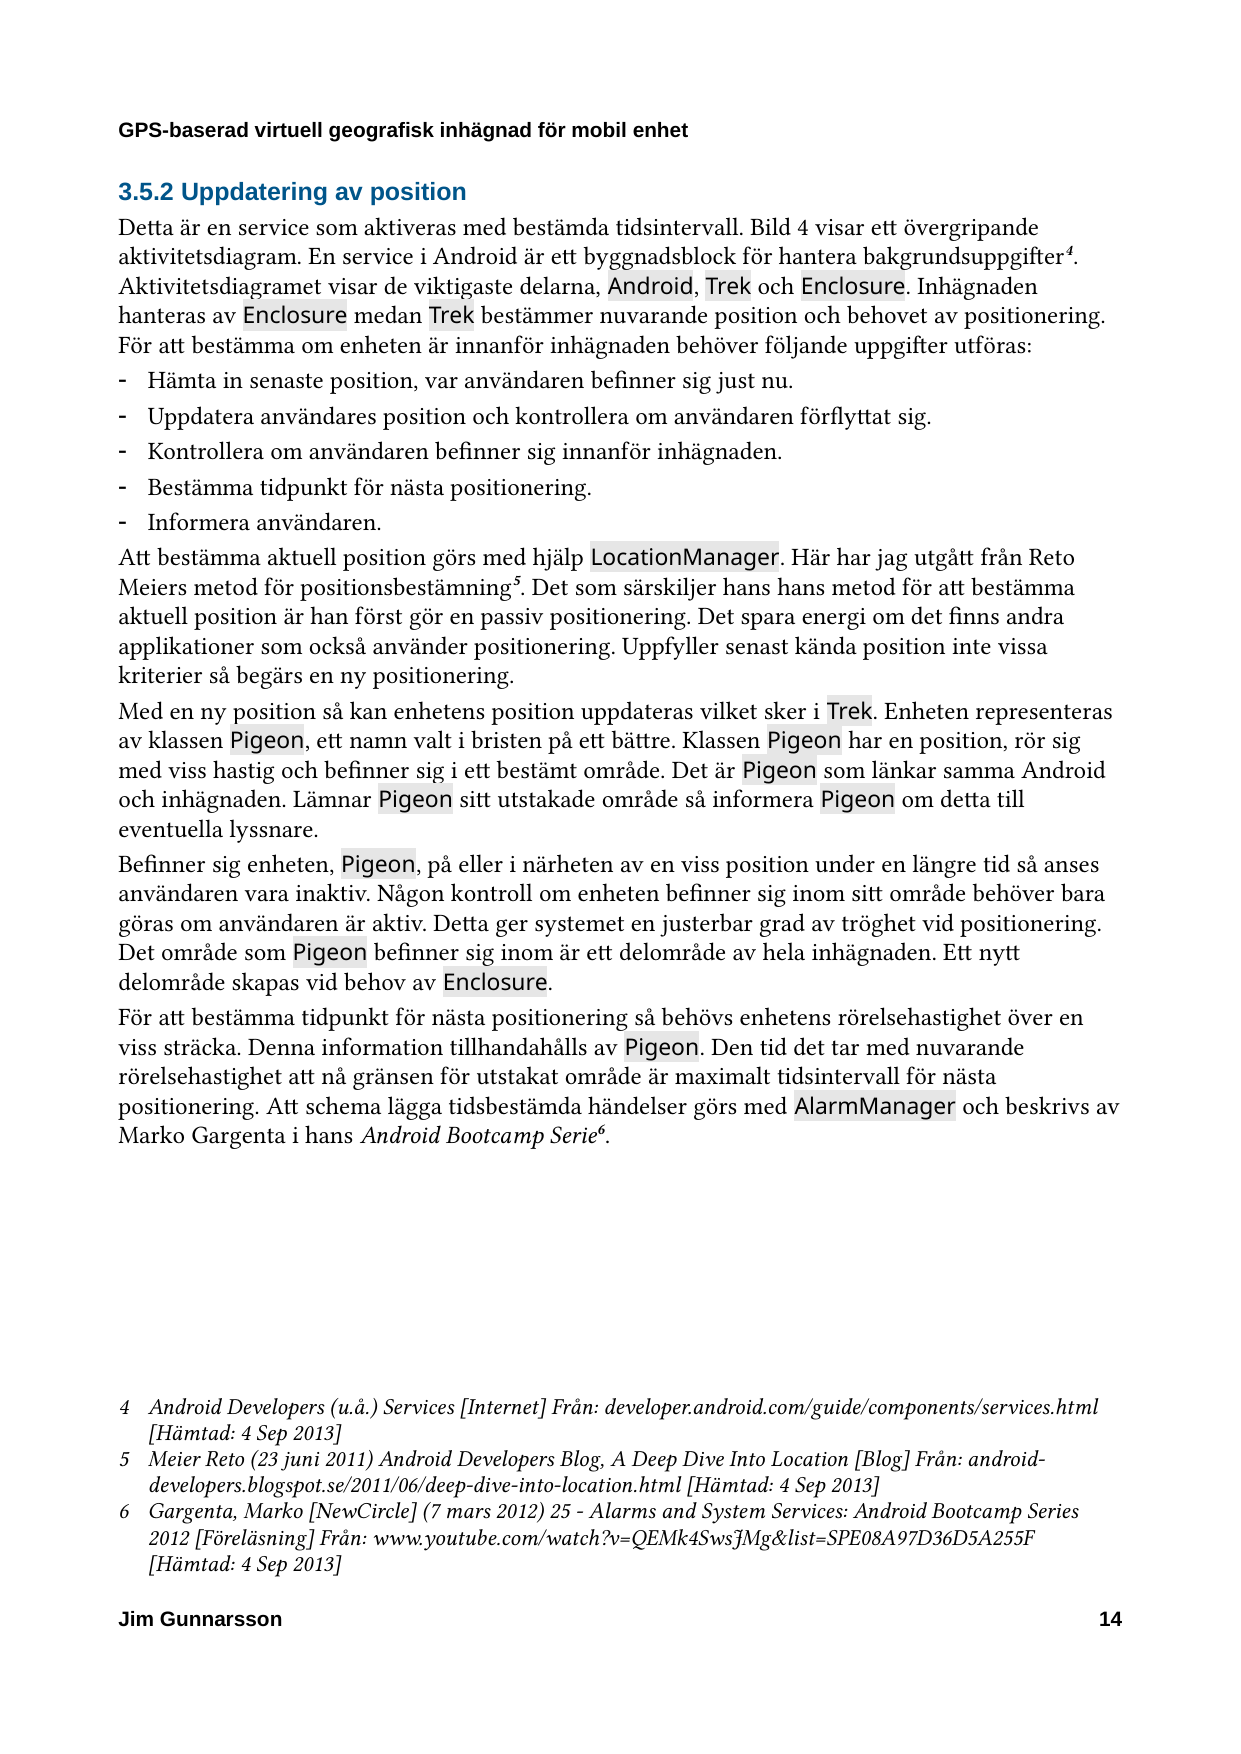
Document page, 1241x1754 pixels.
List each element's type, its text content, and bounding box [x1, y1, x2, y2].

subtitle Uppdatering av position [118, 177, 1122, 206]
text Gargenta, Marko [NewCircle] (7 mars 2012) 25 - Alarms and System Services: Android Bootcamp Series 2012 [Föreläsning] Från: www.youtube.com/watch?v=QEMk4SwsJMg&list=SPE08A97D36D5A255F [Hämtad: 4 Sep 2013] [118, 1498, 1122, 1577]
text Meier Reto (23 juni 2011) Android Developers Blog, A Deep Dive Into Location [Blog] Från: android-developers.blogspot.se/2011/06/deep-dive-into-location.html [Hämtad: 4 Sep 2013] [118, 1446, 1122, 1498]
text För att bestämma tidpunkt för nästa positionering så behövs enhetens rörelsehastighet över en viss sträcka. Denna information tillhandahålls av Pigeon. Den tid det tar med nuvarande rörelsehastighet att nå gränsen för utstakat område är maximalt tidsintervall för nästa positionering. Att schema lägga tidsbestämda händelser görs med AlarmManager och beskrivs av Marko Gargenta i hans Android Bootcamp Serie. [118, 1002, 1122, 1149]
list Kontrollera om användaren befinner sig innanför inhägnaden. [118, 436, 1122, 465]
list Bestämma tidpunkt för nästa positionering. [118, 471, 1122, 501]
list Uppdatera användares position och kontrollera om användaren förflyttat sig. [118, 401, 1122, 430]
text Att bestämma aktuell position görs med hjälp LocationManager. Här har jag utgått från Reto Meiers metod för positionsbestämning. Det som särskiljer hans hans metod för att bestämma aktuell position är han först gör en passiv positionering. Det spara energi om det finns andra applikationer som också använder positionering. Uppfyller senast kända position inte vissa kriterier så begärs en ny positionering. [118, 542, 1122, 689]
text Detta är en service som aktiveras med bestämda tidsintervall. Bild 4 visar ett övergripande aktivitetsdiagram. En service i Android är ett byggnadsblock för hantera bakgrundsuppgifter. Aktivitetsdiagramet visar de viktigaste delarna, Android, Trek och Enclosure. Inhägnaden hanteras av Enclosure medan Trek bestämmer nuvarande position och behovet av positionering. För att bestämma om enheten är innanför inhägnaden behöver följande uppgifter utföras: [118, 212, 1122, 359]
text Android Developers (u.å.) Services [Internet] Från: developer.android.com/guide/components/services.html [Hämtad: 4 Sep 2013] [118, 1394, 1122, 1446]
list Hämta in senaste position, var användaren befinner sig just nu. [118, 365, 1122, 394]
list Informera användaren. [118, 507, 1122, 536]
text Med en ny position så kan enhetens position uppdateras vilket sker i Trek. Enheten representeras av klassen Pigeon, ett namn valt i bristen på ett bättre. Klassen Pigeon har en position, rör sig med viss hastig och befinner sig i ett bestämt område. Det är Pigeon som länkar samma Android och inhägnaden. Lämnar Pigeon sitt utstakade område så informera Pigeon om detta till eventuella lyssnare. [118, 696, 1122, 843]
text Befinner sig enheten, Pigeon, på eller i närheten av en viss position under en längre tid så anses användaren vara inaktiv. Någon kontroll om enheten befinner sig inom sitt område behöver bara göras om användaren är aktiv. Detta ger systemet en justerbar grad av tröghet vid positionering. Det område som Pigeon befinner sig inom är ett delområde av hela inhägnaden. Ett nytt delområde skapas vid behov av Enclosure. [118, 849, 1122, 996]
